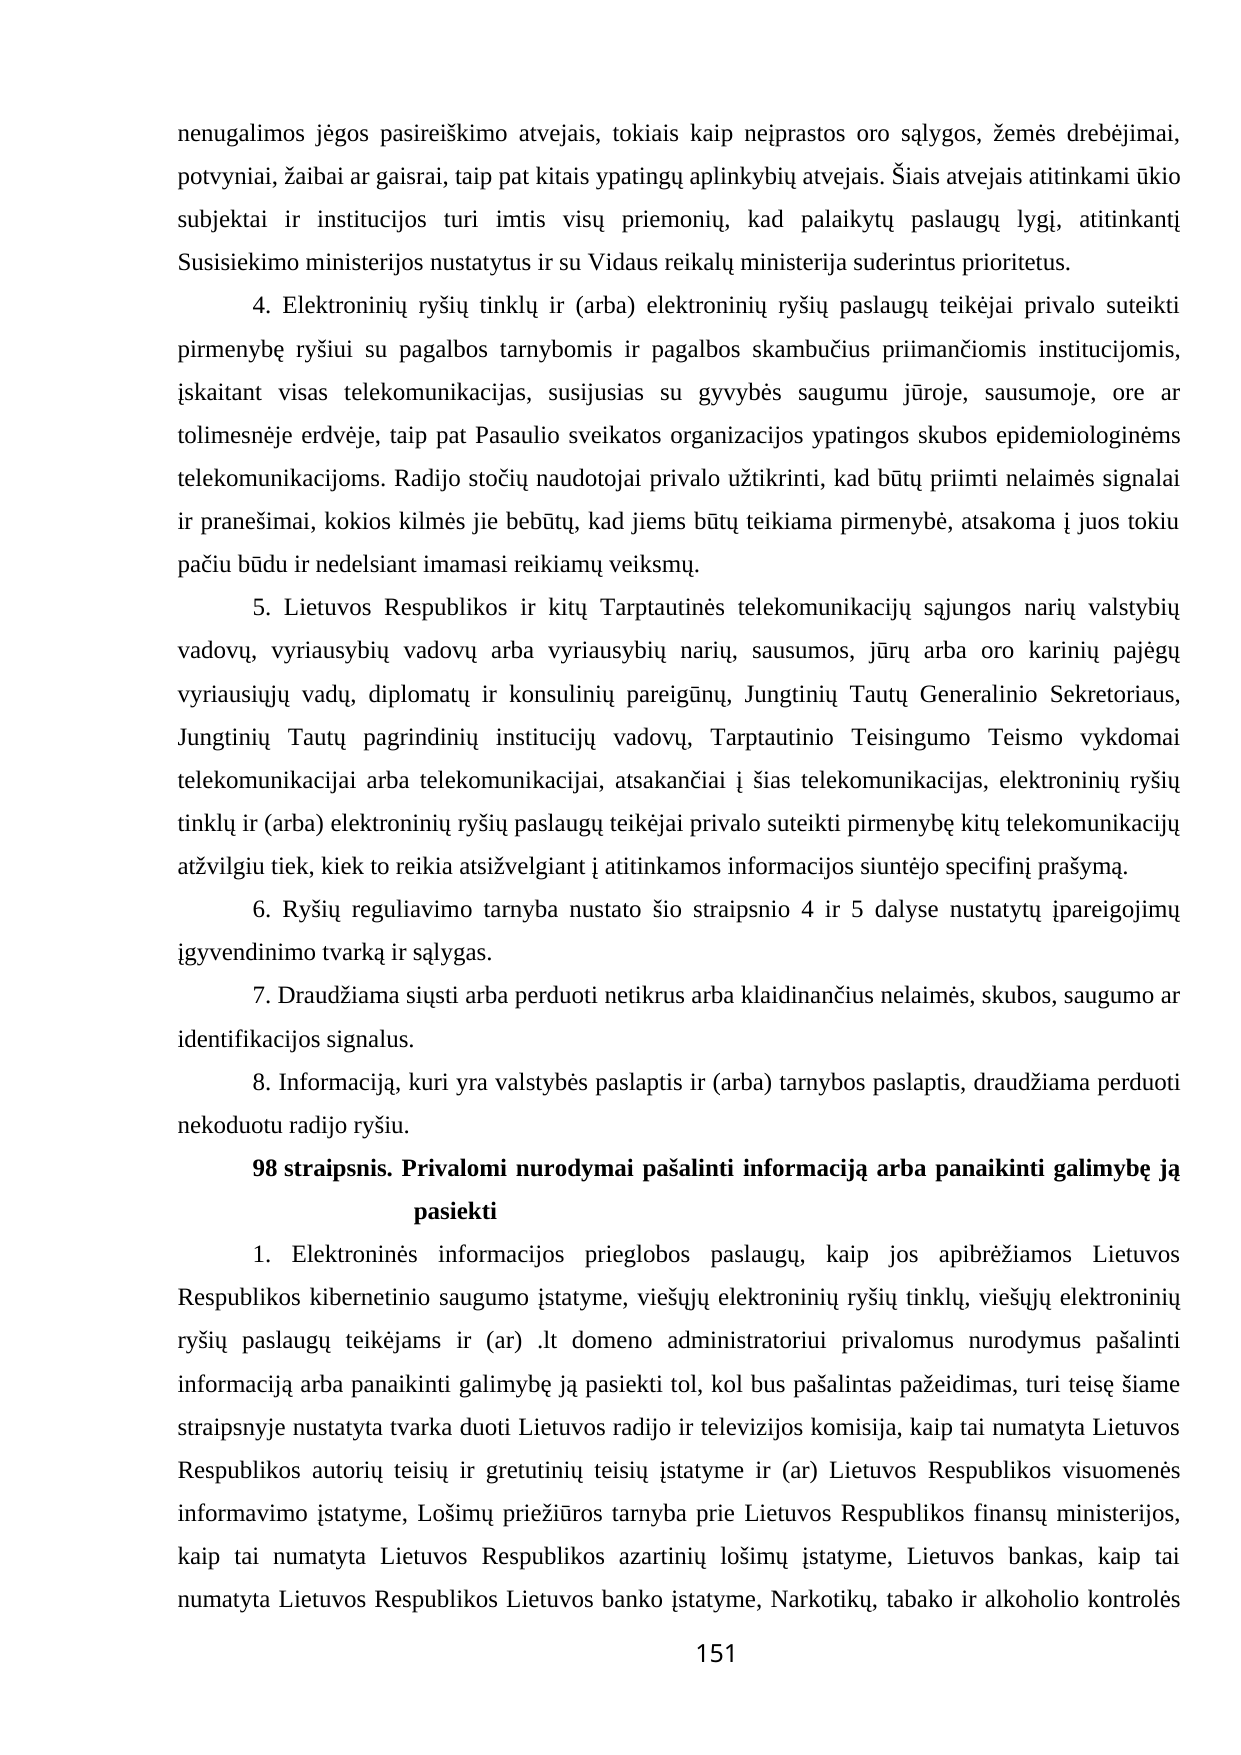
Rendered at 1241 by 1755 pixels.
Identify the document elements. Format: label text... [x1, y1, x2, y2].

text 98 straipsnis. Privalomi nurodymai pašalinti informaciją arba panaikinti galimybę ją pasiekti [252, 1153, 1181, 1225]
text 4. Elektroninių ryšių tinklų ir (arba) elektroninių ryšių paslaugų teikėjai privalo suteikti pirmenybę ryšiui su pagalbos tarnybomis ir pagalbos skambučius priimančiomis institucijomis, įskaitant visas telekomunikacijas, susijusias su gyvybės saugumu jūroje, sausumoje, ore ar tolimesnėje erdvėje, taip pat Pasaulio sveikatos organizacijos ypatingos skubos epidemiologinėms telekomunikacijoms. Radijo stočių naudotojai privalo užtikrinti, kad būtų priimti nelaimės signalai ir pranešimai, kokios kilmės jie bebūtų, kad jiems būtų teikiama pirmenybė, atsakoma į juos tokiu pačiu būdu ir nedelsiant imamasi reikiamų veiksmų. [177, 291, 1181, 578]
text 8. Informaciją, kuri yra valstybės paslaptis ir (arba) tarnybos paslaptis, draudžiama perduoti nekoduotu radijo ryšiu. [177, 1067, 1181, 1139]
text 5. Lietuvos Respublikos ir kitų Tarptautinės telekomunikacijų sąjungos narių valstybių vadovų, vyriausybių vadovų arba vyriausybių narių, sausumos, jūrų arba oro karinių pajėgų vyriausiųjų vadų, diplomatų ir konsulinių pareigūnų, Jungtinių Tautų Generalinio Sekretoriaus, Jungtinių Tautų pagrindinių institucijų vadovų, Tarptautinio Teisingumo Teismo vykdomai telekomunikacijai arba telekomunikacijai, atsakančiai į šias telekomunikacijas, elektroninių ryšių tinklų ir (arba) elektroninių ryšių paslaugų teikėjai privalo suteikti pirmenybę kitų telekomunikacijų atžvilgiu tiek, kiek to reikia atsižvelgiant į atitinkamos informacijos siuntėjo specifinį prašymą. [177, 592, 1181, 880]
text 1. Elektroninės informacijos prieglobos paslaugų, kaip jos apibrėžiamos Lietuvos Respublikos kibernetinio saugumo įstatyme, viešųjų elektroninių ryšių tinklų, viešųjų elektroninių ryšių paslaugų teikėjams ir (ar) .lt domeno administratoriui privalomus nurodymus pašalinti informaciją arba panaikinti galimybę ją pasiekti tol, kol bus pašalintas pažeidimas, turi teisę šiame straipsnyje nustatyta tvarka duoti Lietuvos radijo ir televizijos komisija, kaip tai numatyta Lietuvos Respublikos autorių teisių ir gretutinių teisių įstatyme ir (ar) Lietuvos Respublikos visuomenės informavimo įstatyme, Lošimų priežiūros tarnyba prie Lietuvos Respublikos finansų ministerijos, kaip tai numatyta Lietuvos Respublikos azartinių lošimų įstatyme, Lietuvos bankas, kaip tai numatyta Lietuvos Respublikos Lietuvos banko įstatyme, Narkotikų, tabako ir alkoholio kontrolės [177, 1239, 1181, 1613]
text nenugalimos jėgos pasireiškimo atvejais, tokiais kaip neįprastos oro sąlygos, žemės drebėjimai, potvyniai, žaibai ar gaisrai, taip pat kitais ypatingų aplinkybių atvejais. Šiais atvejais atitinkami ūkio subjektai ir institucijos turi imtis visų priemonių, kad palaikytų paslaugų lygį, atitinkantį Susisiekimo ministerijos nustatytus ir su Vidaus reikalų ministerija suderintus prioritetus. [177, 118, 1181, 276]
text 7. Draudžiama siųsti arba perduoti netikrus arba klaidinančius nelaimės, skubos, saugumo ar identifikacijos signalus. [177, 981, 1181, 1052]
text 6. Ryšių reguliavimo tarnyba nustato šio straipsnio 4 ir 5 dalyse nustatytų įpareigojimų įgyvendinimo tvarką ir sąlygas. [177, 894, 1181, 966]
